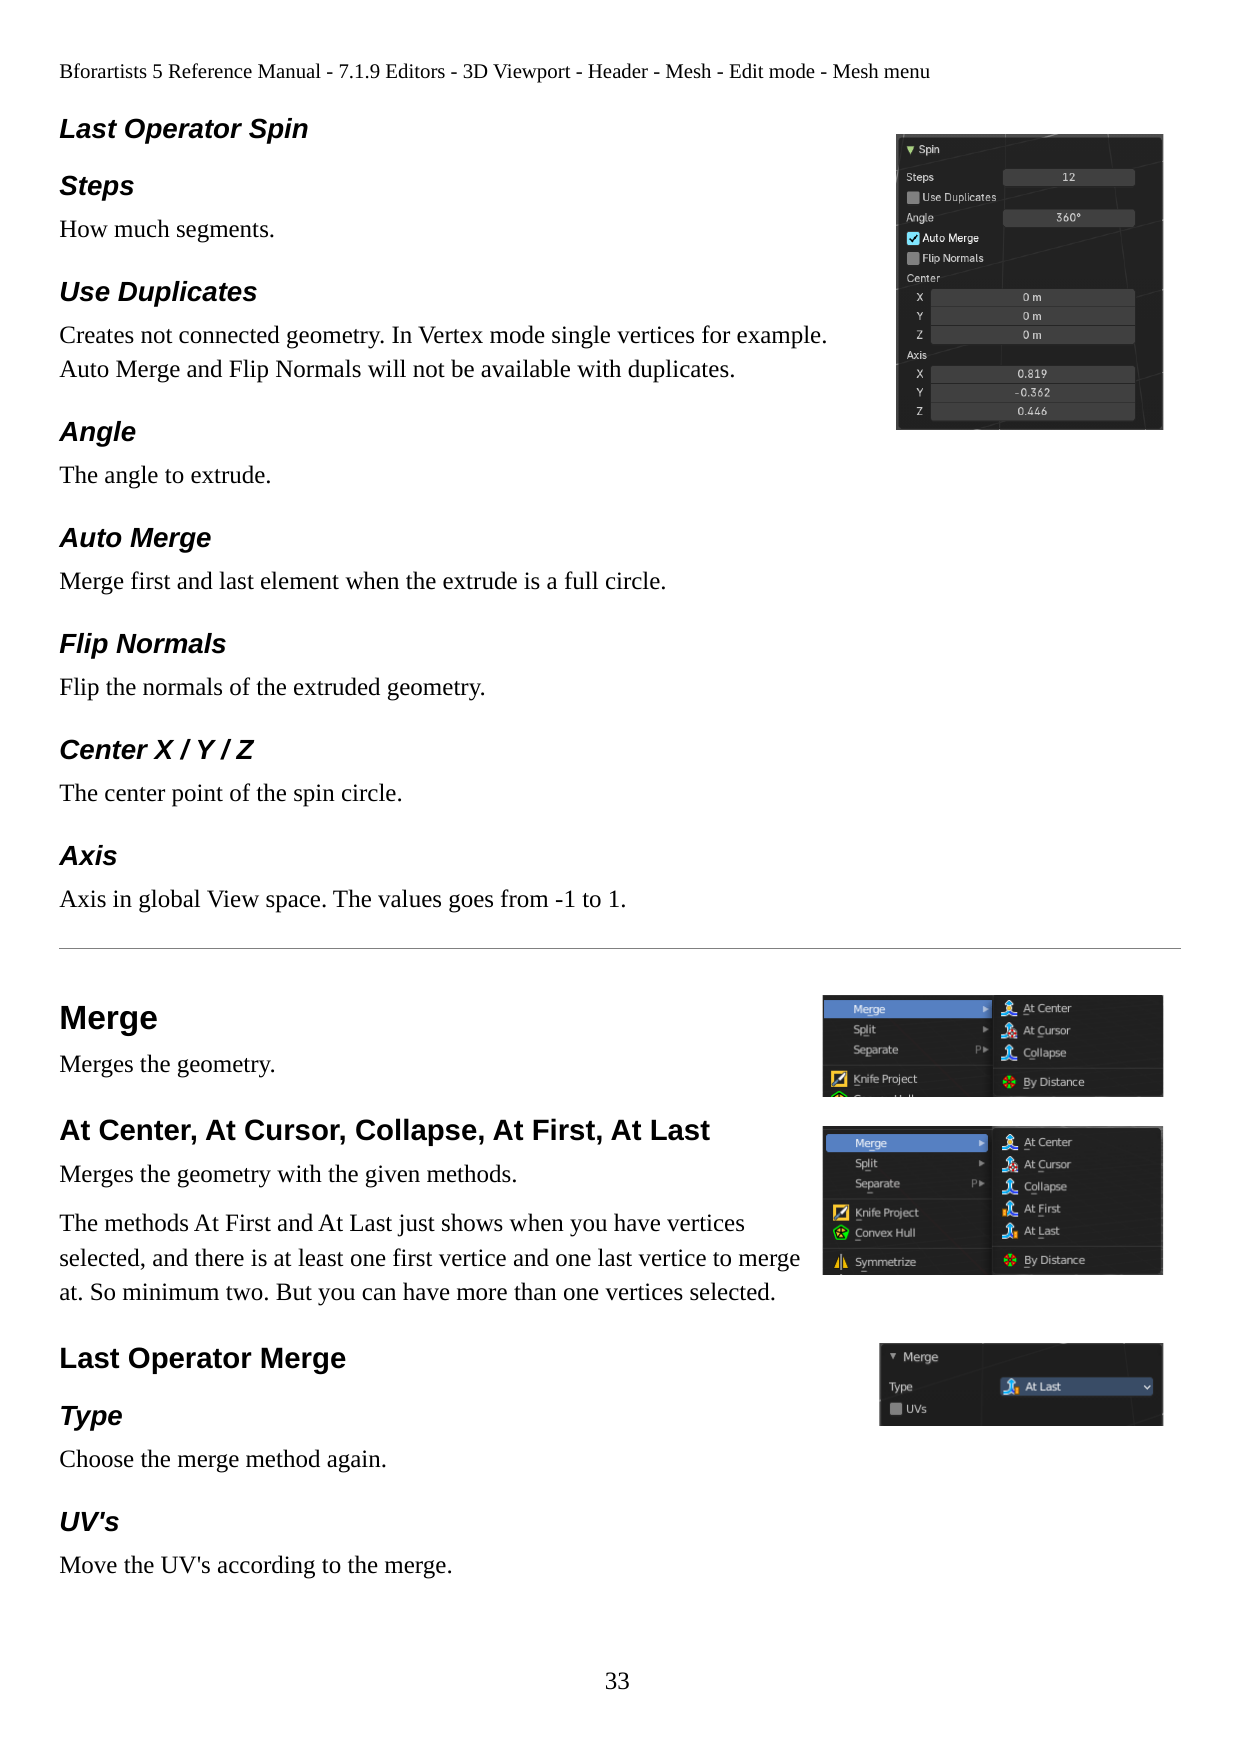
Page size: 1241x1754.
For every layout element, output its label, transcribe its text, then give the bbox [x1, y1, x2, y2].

text The methods At First and At Last just shows when you have vertices selected, and there is at least one first vertice and one last vertice to merge at. So minimum two. But you can have more than one vertices selected. [59, 1208, 1181, 1306]
text Merge first and last element when the extrude is a full circle. [59, 566, 1181, 595]
picture [822, 995, 1164, 1097]
subtitle [1164, 275, 1181, 307]
picture [879, 1343, 1164, 1426]
subtitle [1164, 169, 1181, 201]
text Merges the geometry with the given methods. [59, 1159, 822, 1188]
text The center point of the spin circle. [59, 778, 1181, 807]
subtitle Center X / Y / Z [59, 734, 1181, 766]
text [1164, 214, 1181, 243]
subtitle [1164, 998, 1181, 1037]
text Axis in global View space. The values goes from -1 to 1. [59, 884, 1181, 913]
subtitle Last Operator Merge [59, 1341, 1181, 1374]
text The angle to extrude. [59, 460, 1181, 489]
text Move the UV's according to the merge. [59, 1550, 1181, 1578]
text Creates not connected geometry. In Vertex mode single vertices for example. Auto Merge and Flip Normals will not be available with duplicates. [59, 320, 896, 383]
subtitle Axis [59, 839, 1181, 871]
subtitle Angle [59, 416, 1181, 448]
text How much segments. [59, 214, 896, 243]
text Flip the normals of the extruded geometry. [59, 672, 1181, 701]
text Merges the geometry. [59, 1049, 822, 1078]
subtitle Steps [59, 169, 896, 201]
subtitle Auto Merge [59, 522, 1181, 554]
subtitle At Center, At Cursor, Collapse, At First, At Last [59, 1113, 1181, 1147]
text [1164, 1049, 1181, 1078]
text Choose the merge method again. [59, 1444, 1181, 1473]
picture [822, 1126, 1164, 1275]
subtitle Merge [59, 998, 822, 1037]
subtitle Use Duplicates [59, 275, 896, 307]
picture [896, 134, 1164, 430]
subtitle UV's [59, 1505, 1181, 1537]
subtitle Last Operator Spin [59, 113, 1181, 144]
subtitle Type [59, 1399, 1181, 1431]
subtitle Flip Normals [59, 628, 1181, 659]
